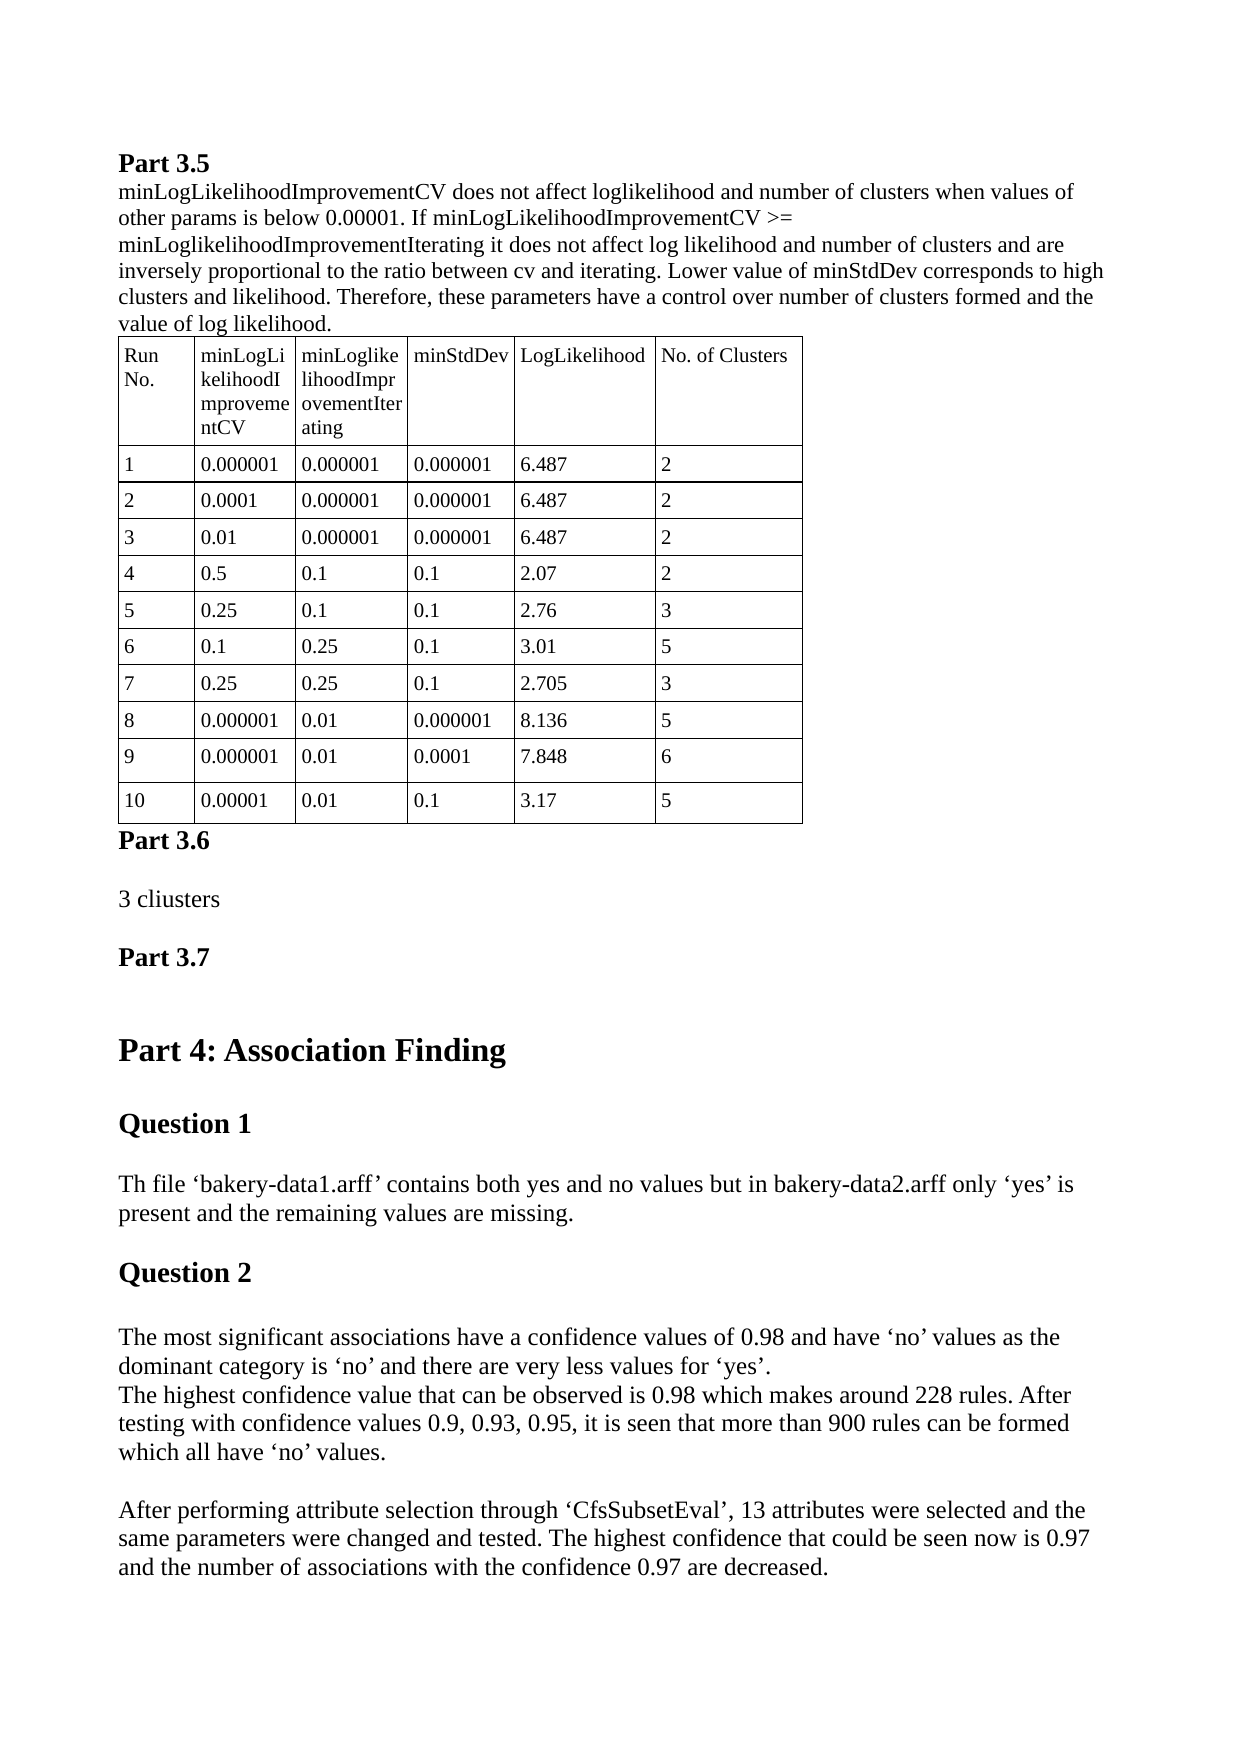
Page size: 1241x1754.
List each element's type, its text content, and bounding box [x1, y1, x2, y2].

table_cell 0.000001 [408, 446, 514, 481]
table_cell 0.000001 [195, 739, 295, 782]
table_cell 2.76 [515, 592, 655, 628]
table_cell 3.17 [515, 783, 655, 823]
table_cell 0.25 [195, 665, 295, 701]
table_cell 6 [656, 739, 802, 782]
table_cell 5 [656, 783, 802, 823]
table_header minLoglikelihoodImprovementIterating [296, 337, 407, 445]
table_cell 0.00001 [195, 783, 295, 823]
table_cell 7.848 [515, 739, 655, 782]
table_cell 0.01 [296, 783, 407, 823]
table_cell 7 [119, 665, 194, 701]
table_cell 3 [119, 519, 194, 554]
table_cell 0.000001 [195, 702, 295, 737]
table_header No. of Clusters [656, 337, 802, 445]
table_header Run No. [119, 337, 194, 445]
table_cell 0.25 [296, 629, 407, 664]
table_cell 0.1 [408, 783, 514, 823]
table_cell 0.000001 [408, 483, 514, 518]
table_cell 3 [656, 592, 802, 628]
text Question 1 [118, 1107, 1122, 1140]
table_cell 8.136 [515, 702, 655, 737]
table_cell 2 [656, 446, 802, 481]
table_cell 5 [656, 702, 802, 737]
table_cell 0.1 [408, 665, 514, 701]
table_cell 0.1 [408, 629, 514, 664]
table_cell 8 [119, 702, 194, 737]
table_cell 0.000001 [296, 519, 407, 554]
table_cell 0.1 [296, 592, 407, 628]
table_cell 6.487 [515, 519, 655, 554]
table_cell 5 [119, 592, 194, 628]
table_cell 0.1 [408, 556, 514, 591]
table_cell 1 [119, 446, 194, 481]
table_cell 2.705 [515, 665, 655, 701]
table_header LogLikelihood [515, 337, 655, 445]
table_cell 2 [656, 519, 802, 554]
table_cell 6.487 [515, 483, 655, 518]
table_cell 10 [119, 783, 194, 823]
table_cell 2 [656, 556, 802, 591]
table_cell 0.0001 [408, 739, 514, 782]
table_cell 0.000001 [195, 446, 295, 481]
table_cell 9 [119, 739, 194, 782]
text Th file ‘bakery-data1.arff’ contains both yes and no values but in bakery-data2.arff only ‘yes’ is present and the remaining values are missing. [118, 1169, 1122, 1226]
text minLogLikelihoodImprovementCV does not affect loglikelihood and number of clusters when values of other params is below 0.00001. If minLogLikelihoodImprovementCV >= minLoglikelihoodImprovementIterating it does not affect log likelihood and number of clusters and are inversely proportional to the ratio between cv and iterating. Lower value of minStdDev corresponds to high clusters and likelihood. Therefore, these parameters have a control over number of clusters formed and the value of log likelihood. [118, 178, 1122, 336]
text Part 3.5 [118, 147, 1122, 178]
table_cell 2.07 [515, 556, 655, 591]
table_cell 0.25 [296, 665, 407, 701]
table_cell 2 [119, 483, 194, 518]
table_cell 0.01 [296, 739, 407, 782]
text 3 cliusters [118, 884, 1122, 912]
text Part 3.6 [118, 824, 1122, 855]
table_cell 3 [656, 665, 802, 701]
table_cell 0.000001 [408, 702, 514, 737]
text The most significant associations have a confidence values of 0.98 and have ‘no’ values as the dominant category is ‘no’ and there are very less values for ‘yes’. [118, 1322, 1122, 1380]
table_cell 0.000001 [296, 446, 407, 481]
table_cell 6.487 [515, 446, 655, 481]
text Question 2 [118, 1255, 1122, 1289]
table_cell 0.01 [296, 702, 407, 737]
text Part 3.7 [118, 941, 1122, 972]
table_cell 0.1 [408, 592, 514, 628]
table_cell 0.01 [195, 519, 295, 554]
table_header minLogLikelihoodImprovementCV [195, 337, 295, 445]
table_cell 0.1 [195, 629, 295, 664]
table_cell 0.000001 [408, 519, 514, 554]
table_cell 2 [656, 483, 802, 518]
table_cell 4 [119, 556, 194, 591]
table_cell 3.01 [515, 629, 655, 664]
table_cell 6 [119, 629, 194, 664]
table_cell 0.000001 [296, 483, 407, 518]
text Part 4: Association Finding [118, 1030, 1122, 1068]
table_cell 0.0001 [195, 483, 295, 518]
table_cell 5 [656, 629, 802, 664]
text After performing attribute selection through ‘CfsSubsetEval’, 13 attributes were selected and the same parameters were changed and tested. The highest confidence that could be seen now is 0.97 and the number of associations with the confidence 0.97 are decreased. [118, 1495, 1122, 1581]
table_cell 0.1 [296, 556, 407, 591]
table_cell 0.25 [195, 592, 295, 628]
table_cell 0.5 [195, 556, 295, 591]
text The highest confidence value that can be observed is 0.98 which makes around 228 rules. After testing with confidence values 0.9, 0.93, 0.95, it is seen that more than 900 rules can be formed which all have ‘no’ values. [118, 1380, 1122, 1466]
table_header minStdDev [408, 337, 514, 445]
